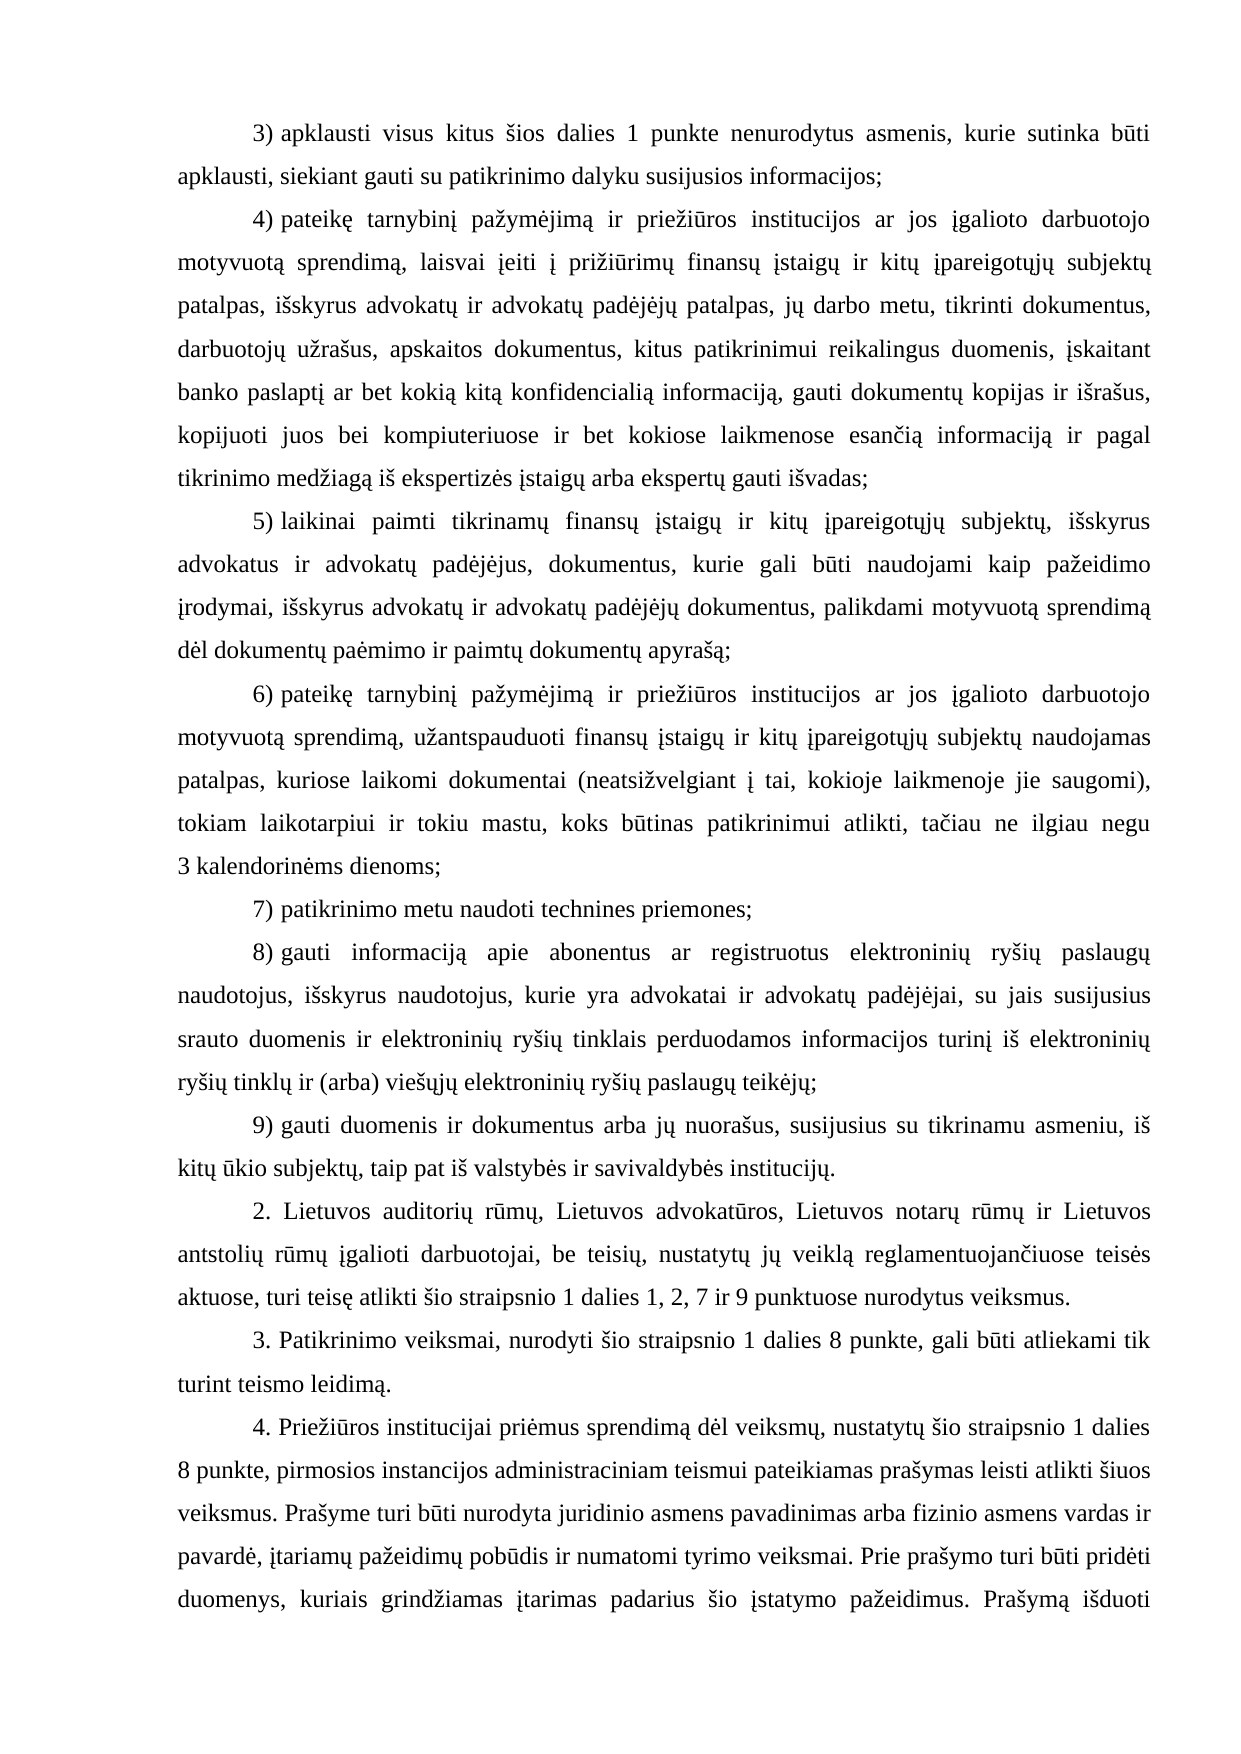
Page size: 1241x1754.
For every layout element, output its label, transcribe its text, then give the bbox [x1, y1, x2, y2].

text 3) apklausti visus kitus šios dalies 1 punkte nenurodytus asmenis, kurie sutinka būti apklausti, siekiant gauti su patikrinimo dalyku susijusios informacijos; [177, 118, 1152, 190]
text 5) laikinai paimti tikrinamų finansų įstaigų ir kitų įpareigotųjų subjektų, išskyrus advokatus ir advokatų padėjėjus, dokumentus, kurie gali būti naudojami kaip pažeidimo įrodymai, išskyrus advokatų ir advokatų padėjėjų dokumentus, palikdami motyvuotą sprendimą dėl dokumentų paėmimo ir paimtų dokumentų apyrašą; [177, 506, 1152, 664]
text 8) gauti informaciją apie abonentus ar registruotus elektroninių ryšių paslaugų naudotojus, išskyrus naudotojus, kurie yra advokatai ir advokatų padėjėjai, su jais susijusius srauto duomenis ir elektroninių ryšių tinklais perduodamos informacijos turinį iš elektroninių ryšių tinklų ir (arba) viešųjų elektroninių ryšių paslaugų teikėjų; [177, 937, 1152, 1096]
text 4) pateikę tarnybinį pažymėjimą ir priežiūros institucijos ar jos įgalioto darbuotojo motyvuotą sprendimą, laisvai įeiti į prižiūrimų finansų įstaigų ir kitų įpareigotųjų subjektų patalpas, išskyrus advokatų ir advokatų padėjėjų patalpas, jų darbo metu, tikrinti dokumentus, darbuotojų užrašus, apskaitos dokumentus, kitus patikrinimui reikalingus duomenis, įskaitant banko paslaptį ar bet kokią kitą konfidencialią informaciją, gauti dokumentų kopijas ir išrašus, kopijuoti juos bei kompiuteriuose ir bet kokiose laikmenose esančią informaciją ir pagal tikrinimo medžiagą iš ekspertizės įstaigų arba ekspertų gauti išvadas; [177, 204, 1152, 492]
text 3. Patikrinimo veiksmai, nurodyti šio straipsnio 1 dalies 8 punkte, gali būti atliekami tik turint teismo leidimą. [177, 1326, 1152, 1397]
text 4. Priežiūros institucijai priėmus sprendimą dėl veiksmų, nustatytų šio straipsnio 1 dalies 8 punkte, pirmosios instancijos administraciniam teismui pateikiamas prašymas leisti atlikti šiuos veiksmus. Prašyme turi būti nurodyta juridinio asmens pavadinimas arba fizinio asmens vardas ir pavardė, įtariamų pažeidimų pobūdis ir numatomi tyrimo veiksmai. Prie prašymo turi būti pridėti duomenys, kuriais grindžiamas įtarimas padarius šio įstatymo pažeidimus. Prašymą išduoti [177, 1412, 1152, 1613]
text 6) pateikę tarnybinį pažymėjimą ir priežiūros institucijos ar jos įgalioto darbuotojo motyvuotą sprendimą, užantspauduoti finansų įstaigų ir kitų įpareigotųjų subjektų naudojamas patalpas, kuriose laikomi dokumentai (neatsižvelgiant į tai, kokioje laikmenoje jie saugomi), tokiam laikotarpiui ir tokiu mastu, koks būtinas patikrinimui atlikti, tačiau ne ilgiau negu 3 kalendorinėms dienoms; [177, 679, 1152, 880]
text 9) gauti duomenis ir dokumentus arba jų nuorašus, susijusius su tikrinamu asmeniu, iš kitų ūkio subjektų, taip pat iš valstybės ir savivaldybės institucijų. [177, 1110, 1152, 1182]
text 7) patikrinimo metu naudoti technines priemones; [177, 894, 1152, 923]
text 2. Lietuvos auditorių rūmų, Lietuvos advokatūros, Lietuvos notarų rūmų ir Lietuvos antstolių rūmų įgalioti darbuotojai, be teisių, nustatytų jų veiklą reglamentuojančiuose teisės aktuose, turi teisę atlikti šio straipsnio 1 dalies 1, 2, 7 ir 9 punktuose nurodytus veiksmus. [177, 1196, 1152, 1311]
